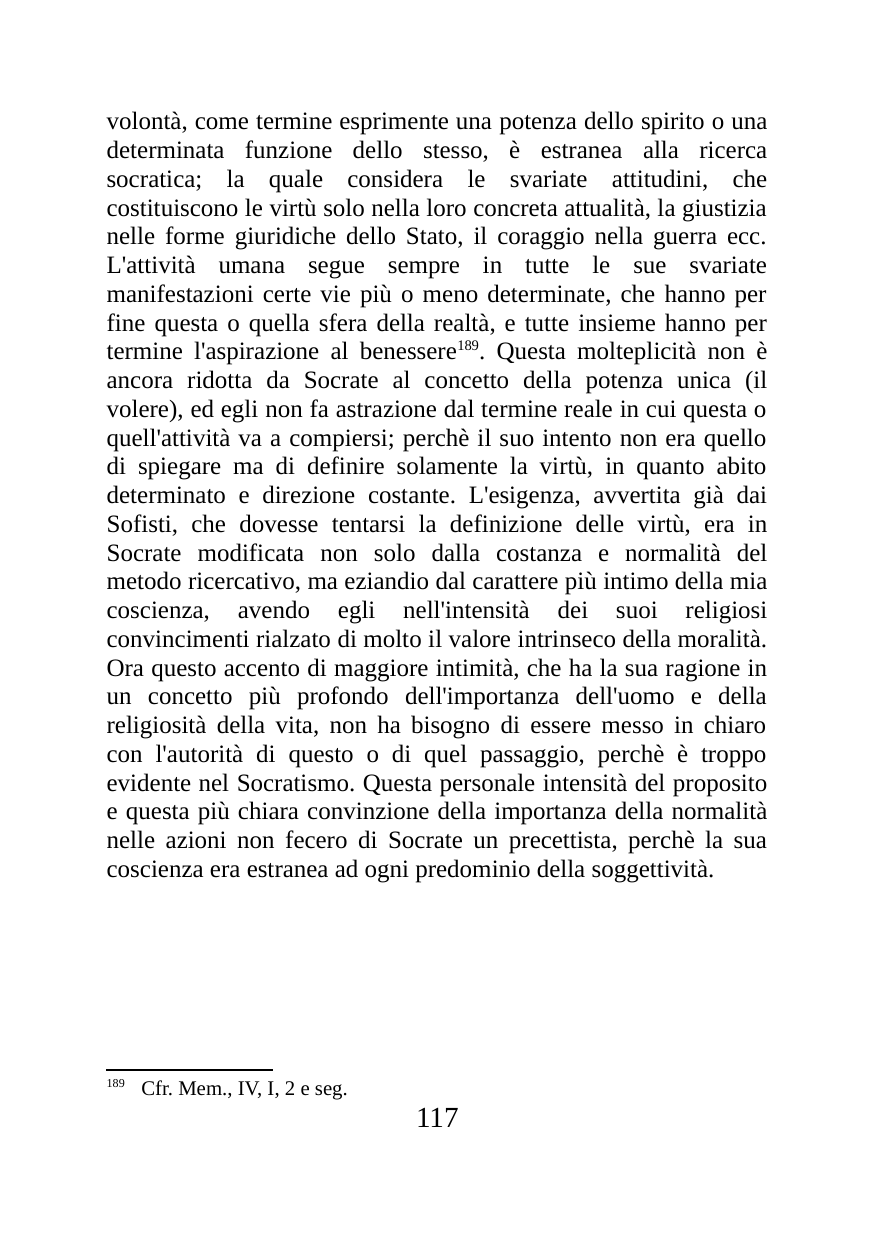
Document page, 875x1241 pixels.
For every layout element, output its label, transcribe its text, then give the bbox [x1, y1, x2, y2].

text Cfr. Mem., IV, I, 2 e seg. [106, 1076, 768, 1100]
text volontà, come termine esprimente una potenza dello spirito o una determinata funzione dello stesso, è estranea alla ricerca socratica; la quale considera le svariate attitudini, che costituiscono le virtù solo nella loro concreta attualità, la giustizia nelle forme giuridiche dello Stato, il coraggio nella guerra ecc. L'attività umana segue sempre in tutte le sue svariate manifestazioni certe vie più o meno determinate, che hanno per fine questa o quella sfera della realtà, e tutte insieme hanno per termine l'aspirazione al benessere. Questa molteplicità non è ancora ridotta da Socrate al concetto della potenza unica (il volere), ed egli non fa astrazione dal termine reale in cui questa o quell'attività va a compiersi; perchè il suo intento non era quello di spiegare ma di definire solamente la virtù, in quanto abito determinato e direzione costante. L'esigenza, avvertita già dai Sofisti, che dovesse tentarsi la definizione delle virtù, era in Socrate modificata non solo dalla costanza e normalità del metodo ricercativo, ma eziandio dal carattere più intimo della mia coscienza, avendo egli nell'intensità dei suoi religiosi convincimenti rialzato di molto il valore intrinseco della moralità. Ora questo accento di maggiore intimità, che ha la sua ragione in un concetto più profondo dell'importanza dell'uomo e della religiosità della vita, non ha bisogno di essere messo in chiaro con l'autorità di questo o di quel passaggio, perchè è troppo evidente nel Socratismo. Questa personale intensità del proposito e questa più chiara convinzione della importanza della normalità nelle azioni non fecero di Socrate un precettista, perchè la sua coscienza era estranea ad ogni predominio della soggettività. [106, 106, 768, 883]
